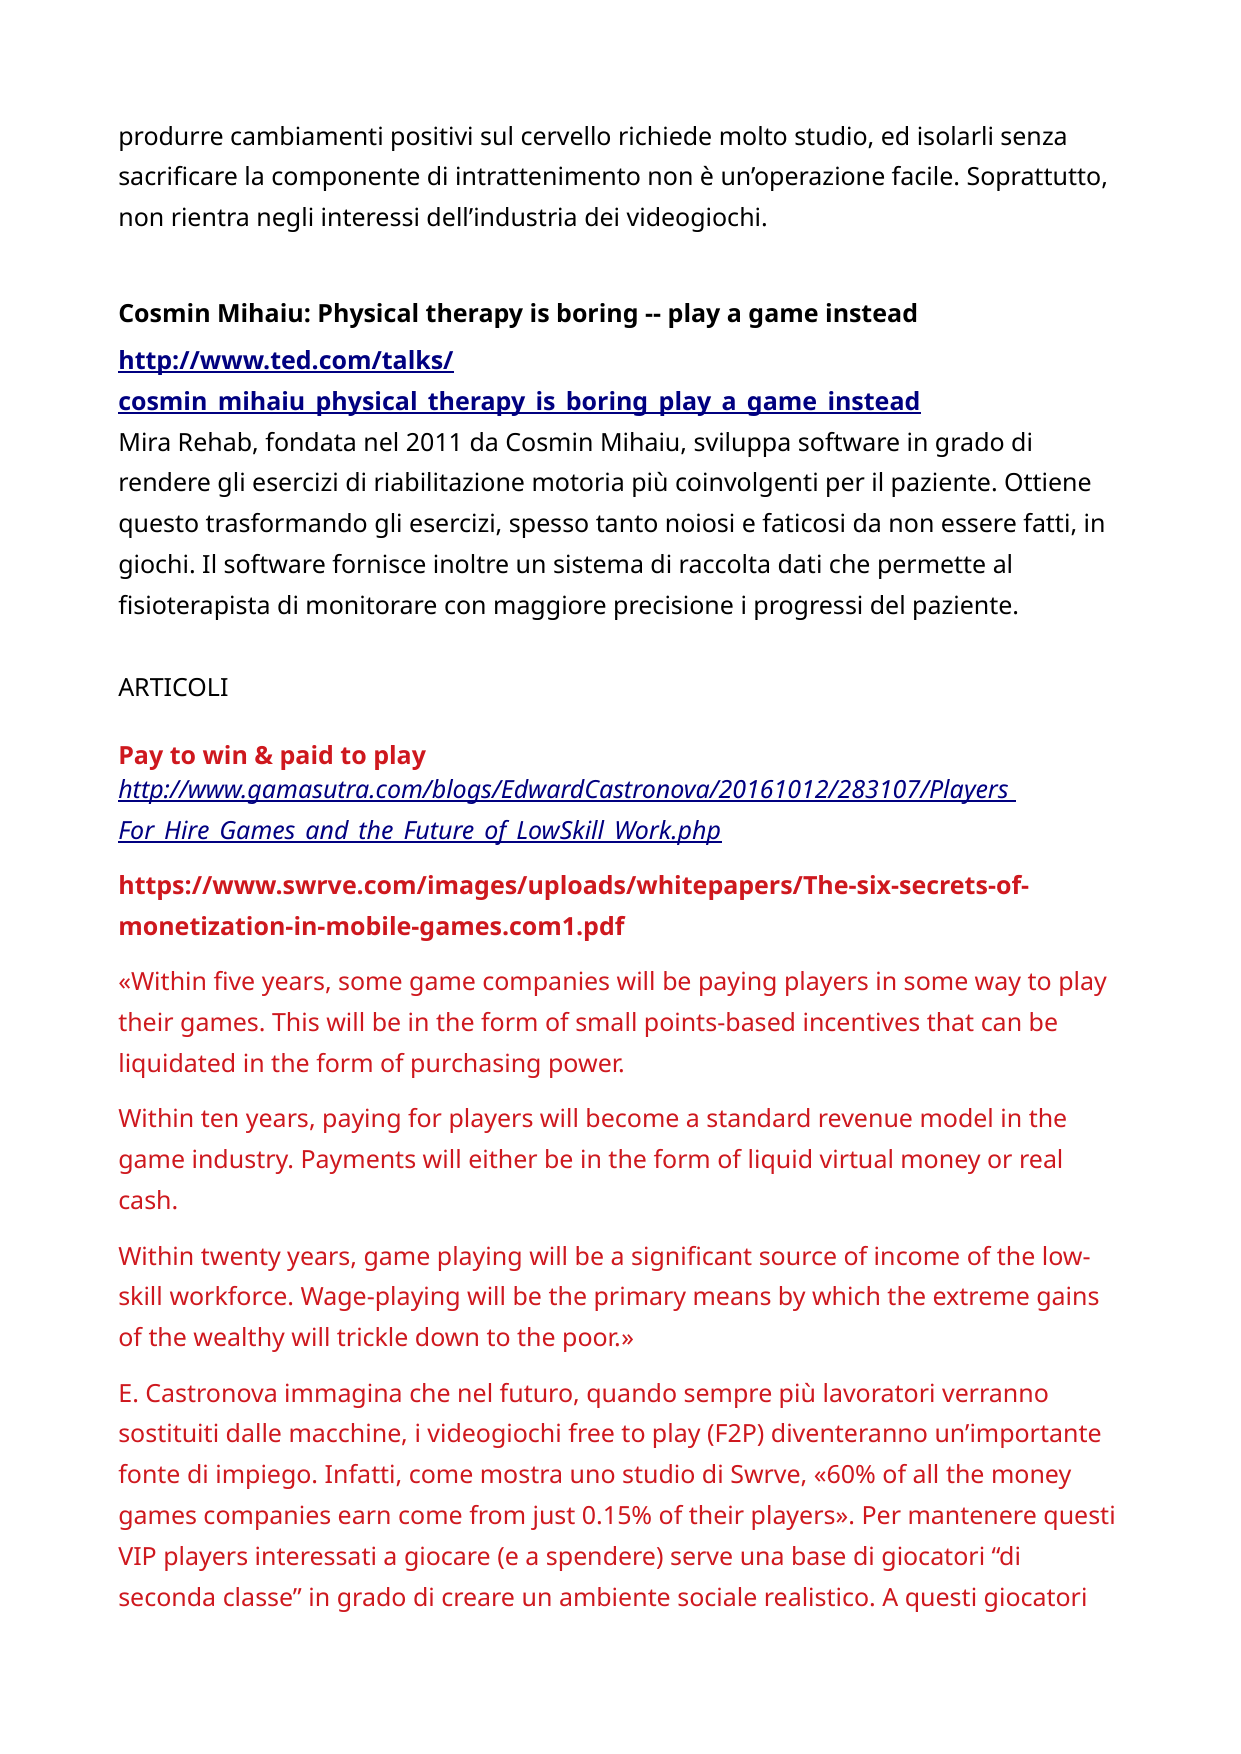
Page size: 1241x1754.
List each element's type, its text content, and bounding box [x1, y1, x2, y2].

text produrre cambiamenti positivi sul cervello richiede molto studio, ed isolarli senza sacrificare la componente di intrattenimento non è un’operazione facile. Soprattutto, non rientra negli interessi dell’industria dei videogiochi. [118, 118, 1122, 234]
text Mira Rehab, fondata nel 2011 da Cosmin Mihaiu, sviluppa software in grado di rendere gli esercizi di riabilitazione motoria più coinvolgenti per il paziente. Ottiene questo trasformando gli esercizi, spesso tanto noiosi e faticosi da non essere fatti, in giochi. Il software fornisce inoltre un sistema di raccolta dati che permette al fisioterapista di monitorare con maggiore precisione i progressi del paziente. [118, 424, 1122, 622]
text http://www.ted.com/talks/cosmin_mihaiu_physical_therapy_is_boring_play_a_game_instead [118, 343, 1122, 417]
text http://www.gamasutra.com/blogs/EdwardCastronova/20161012/283107/Players For_Hire_Games_and_the_Future_of_LowSkill_Work.php [118, 771, 1122, 846]
text Within ten years, paying for players will become a standard revenue model in the game industry. Payments will either be in the form of liquid virtual money or real cash. [118, 1101, 1122, 1217]
text E. Castronova immagina che nel futuro, quando sempre più lavoratori verranno sostituiti dalle macchine, i videogiochi free to play (F2P) diventeranno un’importante fonte di impiego. Infatti, come mostra uno studio di Swrve, «60% of all the money games companies earn come from just 0.15% of their players». Per mantenere questi VIP players interessati a giocare (e a spendere) serve una base di giocatori “di seconda classe” in grado di creare un ambiente sociale realistico. A questi giocatori [118, 1375, 1122, 1613]
text Pay to win & paid to play [118, 737, 1122, 771]
text https://www.swrve.com/images/uploads/whitepapers/The-six-secrets-of-monetization-in-mobile-games.com1.pdf [118, 868, 1122, 943]
text ARTICOLI [118, 669, 1122, 703]
text Within twenty years, game playing will be a significant source of income of the low-skill workforce. Wage-playing will be the primary means by which the extreme gains of the wealthy will trickle down to the poor.» [118, 1238, 1122, 1354]
text «Within five years, some game companies will be paying players in some way to play their games. This will be in the form of small points-based incentives that can be liquidated in the form of purchasing power. [118, 964, 1122, 1080]
subtitle Cosmin Mihaiu: Physical therapy is boring -- play a game instead [118, 296, 1122, 330]
